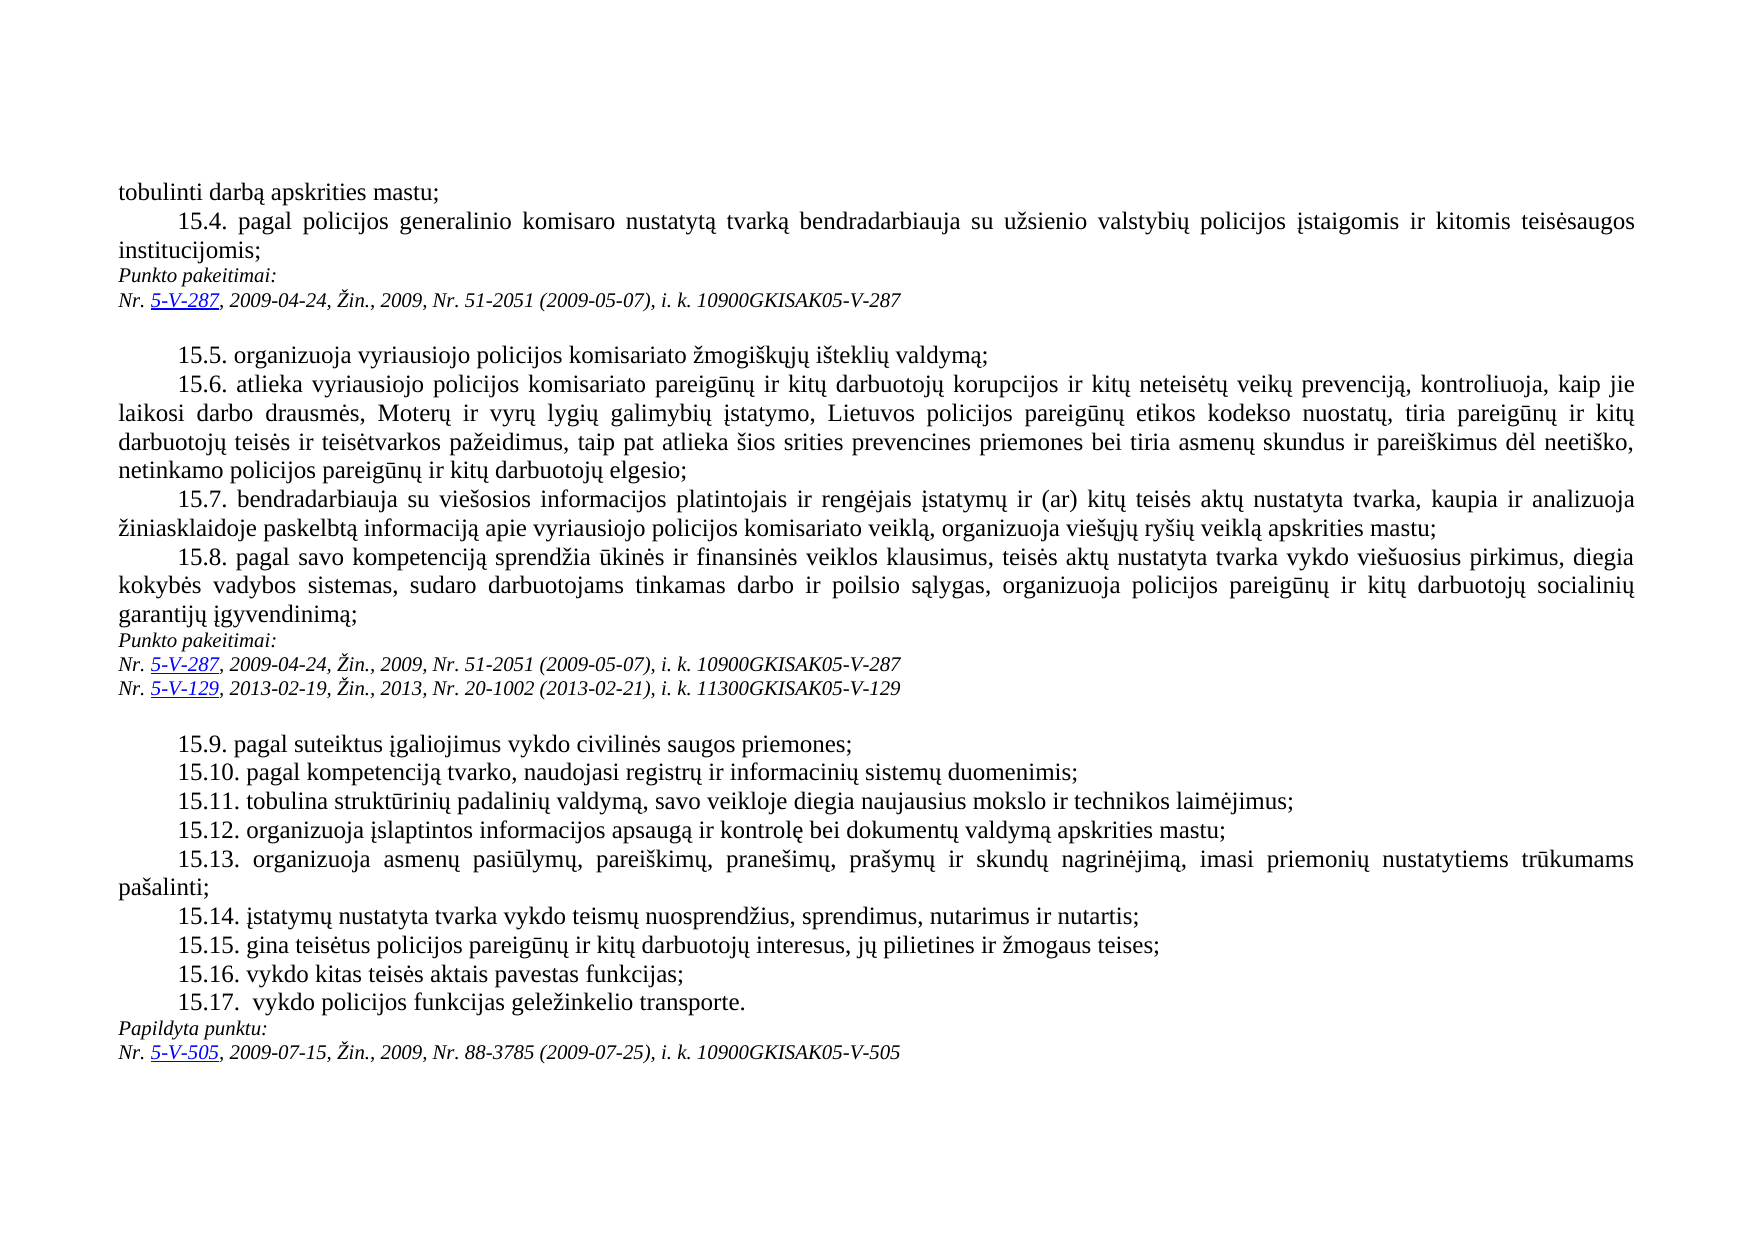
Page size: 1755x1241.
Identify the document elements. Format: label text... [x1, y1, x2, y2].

text 15.15. gina teisėtus policijos pareigūnų ir kitų darbuotojų interesus, jų pilietines ir žmogaus teises; [118, 930, 1636, 959]
text Nr. 5-V-129, 2013-02-19, Žin., 2013, Nr. 20-1002 (2013-02-21), i. k. 11300GKISAK05-V-129 [118, 676, 1636, 700]
text 15.17. vykdo policijos funkcijas geležinkelio transporte. [118, 987, 1636, 1016]
text Nr. 5-V-505, 2009-07-15, Žin., 2009, Nr. 88-3785 (2009-07-25), i. k. 10900GKISAK05-V-505 [118, 1040, 1636, 1064]
text Papildyta punktu: [118, 1016, 1636, 1040]
text 15.7. bendradarbiauja su viešosios informacijos platintojais ir rengėjais įstatymų ir (ar) kitų teisės aktų nustatyta tvarka, kaupia ir analizuoja žiniasklaidoje paskelbtą informaciją apie vyriausiojo policijos komisariato veiklą, organizuoja viešųjų ryšių veiklą apskrities mastu; [118, 484, 1636, 542]
text Nr. 5-V-287, 2009-04-24, Žin., 2009, Nr. 51-2051 (2009-05-07), i. k. 10900GKISAK05-V-287 [118, 652, 1636, 676]
text 15.4. pagal policijos generalinio komisaro nustatytą tvarką bendradarbiauja su užsienio valstybių policijos įstaigomis ir kitomis teisėsaugos institucijomis; [118, 206, 1636, 263]
text tobulinti darbą apskrities mastu; [118, 177, 1636, 206]
text 15.12. organizuoja įslaptintos informacijos apsaugą ir kontrolę bei dokumentų valdymą apskrities mastu; [118, 815, 1636, 844]
text 15.13. organizuoja asmenų pasiūlymų, pareiškimų, pranešimų, prašymų ir skundų nagrinėjimą, imasi priemonių nustatytiems trūkumams pašalinti; [118, 844, 1636, 901]
text 15.5. organizuoja vyriausiojo policijos komisariato žmogiškųjų išteklių valdymą; [118, 340, 1636, 369]
text 15.14. įstatymų nustatyta tvarka vykdo teismų nuosprendžius, sprendimus, nutarimus ir nutartis; [118, 901, 1636, 930]
text 15.9. pagal suteiktus įgaliojimus vykdo civilinės saugos priemones; [118, 729, 1636, 757]
text Nr. 5-V-287, 2009-04-24, Žin., 2009, Nr. 51-2051 (2009-05-07), i. k. 10900GKISAK05-V-287 [118, 287, 1636, 312]
text 15.6. atlieka vyriausiojo policijos komisariato pareigūnų ir kitų darbuotojų korupcijos ir kitų neteisėtų veikų prevenciją, kontroliuoja, kaip jie laikosi darbo drausmės, Moterų ir vyrų lygių galimybių įstatymo, Lietuvos policijos pareigūnų etikos kodekso nuostatų, tiria pareigūnų ir kitų darbuotojų teisės ir teisėtvarkos pažeidimus, taip pat atlieka šios srities prevencines priemones bei tiria asmenų skundus ir pareiškimus dėl neetiško, netinkamo policijos pareigūnų ir kitų darbuotojų elgesio; [118, 369, 1636, 484]
text Punkto pakeitimai: [118, 263, 1636, 287]
text 15.11. tobulina struktūrinių padalinių valdymą, savo veikloje diegia naujausius mokslo ir technikos laimėjimus; [118, 786, 1636, 815]
text 15.8. pagal savo kompetenciją sprendžia ūkinės ir finansinės veiklos klausimus, teisės aktų nustatyta tvarka vykdo viešuosius pirkimus, diegia kokybės vadybos sistemas, sudaro darbuotojams tinkamas darbo ir poilsio sąlygas, organizuoja policijos pareigūnų ir kitų darbuotojų socialinių garantijų įgyvendinimą; [118, 542, 1636, 628]
text 15.16. vykdo kitas teisės aktais pavestas funkcijas; [118, 959, 1636, 987]
text Punkto pakeitimai: [118, 628, 1636, 652]
text 15.10. pagal kompetenciją tvarko, naudojasi registrų ir informacinių sistemų duomenimis; [118, 757, 1636, 786]
